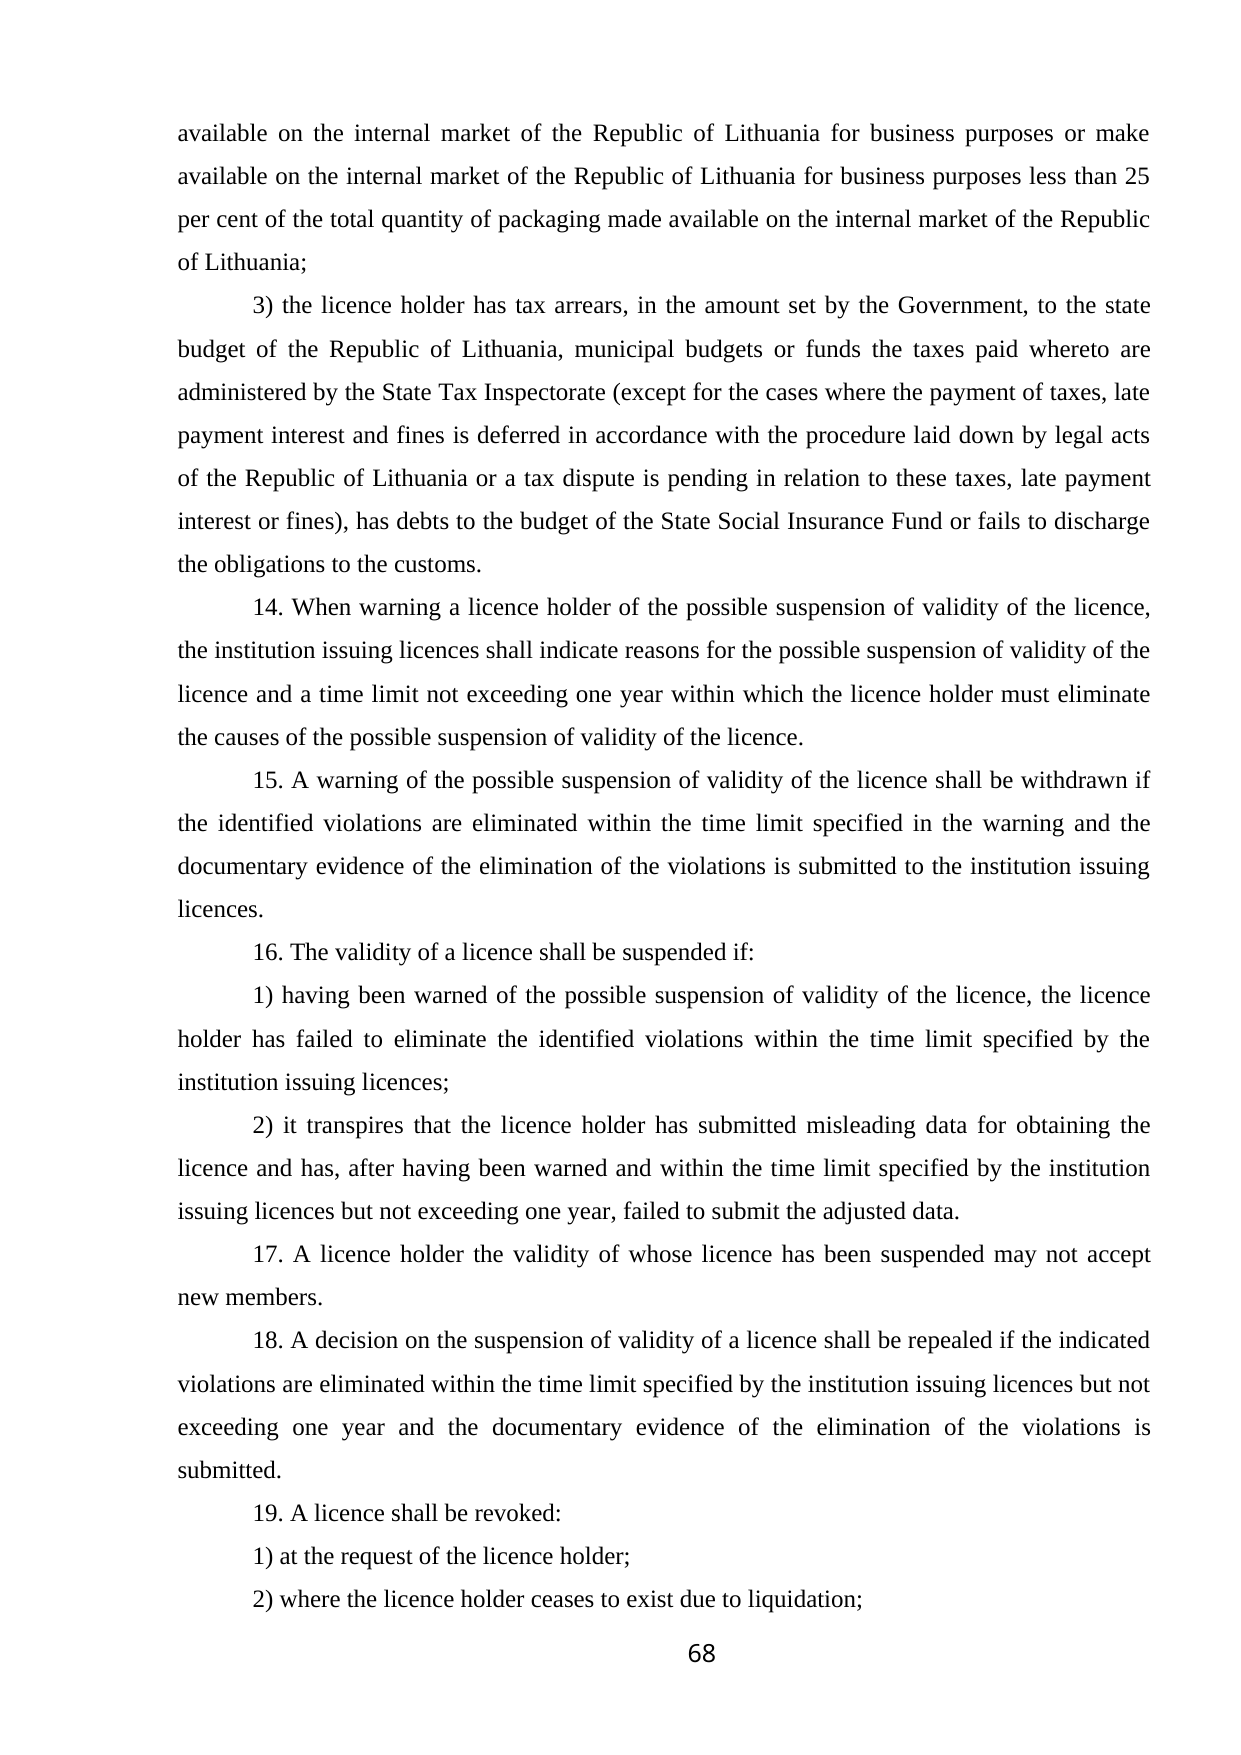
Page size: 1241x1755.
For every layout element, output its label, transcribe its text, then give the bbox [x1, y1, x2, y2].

text 18. A decision on the suspension of validity of a licence shall be repealed if the indicated violations are eliminated within the time limit specified by the institution issuing licences but not exceeding one year and the documentary evidence of the elimination of the violations is submitted. [177, 1326, 1152, 1484]
text 2) where the licence holder ceases to exist due to liquidation; [177, 1584, 1152, 1613]
text 1) at the request of the licence holder; [177, 1541, 1152, 1570]
text available on the internal market of the Republic of Lithuania for business purposes or make available on the internal market of the Republic of Lithuania for business purposes less than 25 per cent of the total quantity of packaging made available on the internal market of the Republic of Lithuania; [177, 118, 1152, 276]
text 14. When warning a licence holder of the possible suspension of validity of the licence, the institution issuing licences shall indicate reasons for the possible suspension of validity of the licence and a time limit not exceeding one year within which the licence holder must eliminate the causes of the possible suspension of validity of the licence. [177, 592, 1152, 751]
text 1) having been warned of the possible suspension of validity of the licence, the licence holder has failed to eliminate the identified violations within the time limit specified by the institution issuing licences; [177, 981, 1152, 1096]
text 15. A warning of the possible suspension of validity of the licence shall be withdrawn if the identified violations are eliminated within the time limit specified in the warning and the documentary evidence of the elimination of the violations is submitted to the institution issuing licences. [177, 765, 1152, 923]
text 3) the licence holder has tax arrears, in the amount set by the Government, to the state budget of the Republic of Lithuania, municipal budgets or funds the taxes paid whereto are administered by the State Tax Inspectorate (except for the cases where the payment of taxes, late payment interest and fines is deferred in accordance with the procedure laid down by legal acts of the Republic of Lithuania or a tax dispute is pending in relation to these taxes, late payment interest or fines), has debts to the budget of the State Social Insurance Fund or fails to discharge the obligations to the customs. [177, 291, 1152, 578]
text 17. A licence holder the validity of whose licence has been suspended may not accept new members. [177, 1239, 1152, 1311]
text 2) it transpires that the licence holder has submitted misleading data for obtaining the licence and has, after having been warned and within the time limit specified by the institution issuing licences but not exceeding one year, failed to submit the adjusted data. [177, 1110, 1152, 1225]
text 16. The validity of a licence shall be suspended if: [177, 937, 1152, 966]
text 19. A licence shall be revoked: [177, 1498, 1152, 1527]
